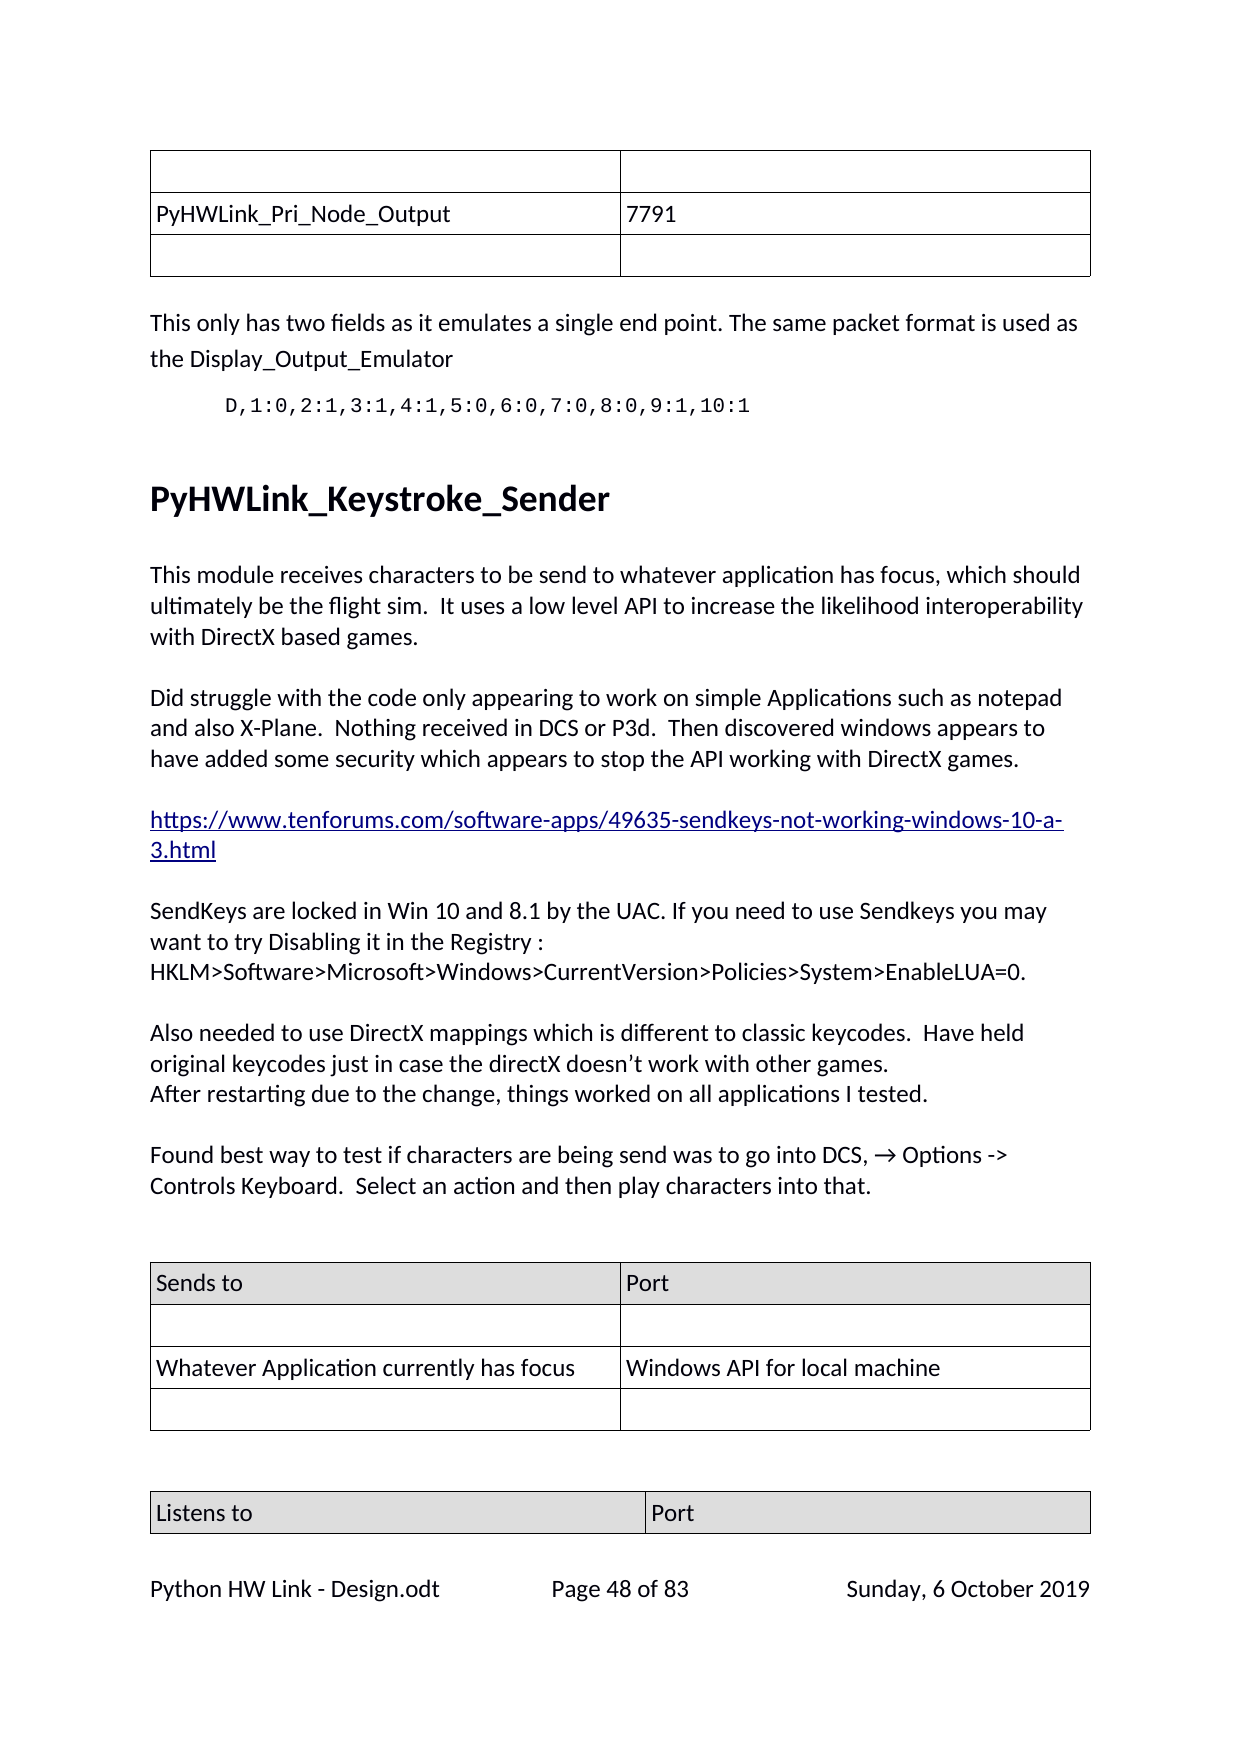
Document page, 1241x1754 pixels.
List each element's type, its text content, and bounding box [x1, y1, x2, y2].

table_header Sends to [151, 1263, 620, 1304]
text D,1:0,2:1,3:1,4:1,5:0,6:0,7:0,8:0,9:1,10:1 [225, 394, 1090, 418]
text This module receives characters to be send to whatever application has focus, which should ultimately be the flight sim. It uses a low level API to increase the likelihood interoperability with DirectX based games. [150, 560, 1090, 651]
text This only has two fields as it emulates a single end point. The same packet format is used as the Display_Output_Emulator [150, 307, 1090, 374]
table_cell [151, 1305, 620, 1346]
subtitle PyHWLink_Keystroke_Sender [150, 475, 1090, 521]
text Did struggle with the code only appearing to work on simple Applications such as notepad and also X-Plane. Nothing received in DCS or P3d. Then discovered windows appears to have added some security which appears to stop the API working with DirectX games. [150, 682, 1090, 773]
text https://www.tenforums.com/software-apps/49635-sendkeys-not-working-windows-10-a-3.html [150, 804, 1090, 865]
table_cell Whatever Application currently has focus [151, 1347, 620, 1388]
text After restarting due to the change, things worked on all applications I tested. [150, 1078, 1090, 1109]
text SendKeys are locked in Win 10 and 8.1 by the UAC. If you need to use Sendkeys you may want to try Disabling it in the Registry : [150, 895, 1090, 956]
table_cell [151, 1389, 620, 1430]
table_header Port [646, 1492, 1090, 1533]
table_cell [621, 1389, 1090, 1430]
text Also needed to use DirectX mappings which is different to classic keycodes. Have held original keycodes just in case the directX doesn’t work with other games. [150, 1017, 1090, 1078]
table_cell Windows API for local machine [621, 1347, 1090, 1388]
table_cell 7791 [621, 193, 1090, 234]
table_header Listens to [151, 1492, 645, 1533]
table_cell [621, 235, 1090, 276]
table_cell [151, 235, 620, 276]
table_cell [621, 1305, 1090, 1346]
text Found best way to test if characters are being send was to go into DCS, → Options -> Controls Keyboard. Select an action and then play characters into that. [150, 1139, 1090, 1201]
text HKLM>Software>Microsoft>Windows>CurrentVersion>Policies>System>EnableLUA=0. [150, 956, 1090, 987]
table_cell PyHWLink_Pri_Node_Output [151, 193, 620, 234]
table_cell [151, 151, 620, 192]
table_cell [621, 151, 1090, 192]
table_header Port [621, 1263, 1090, 1304]
